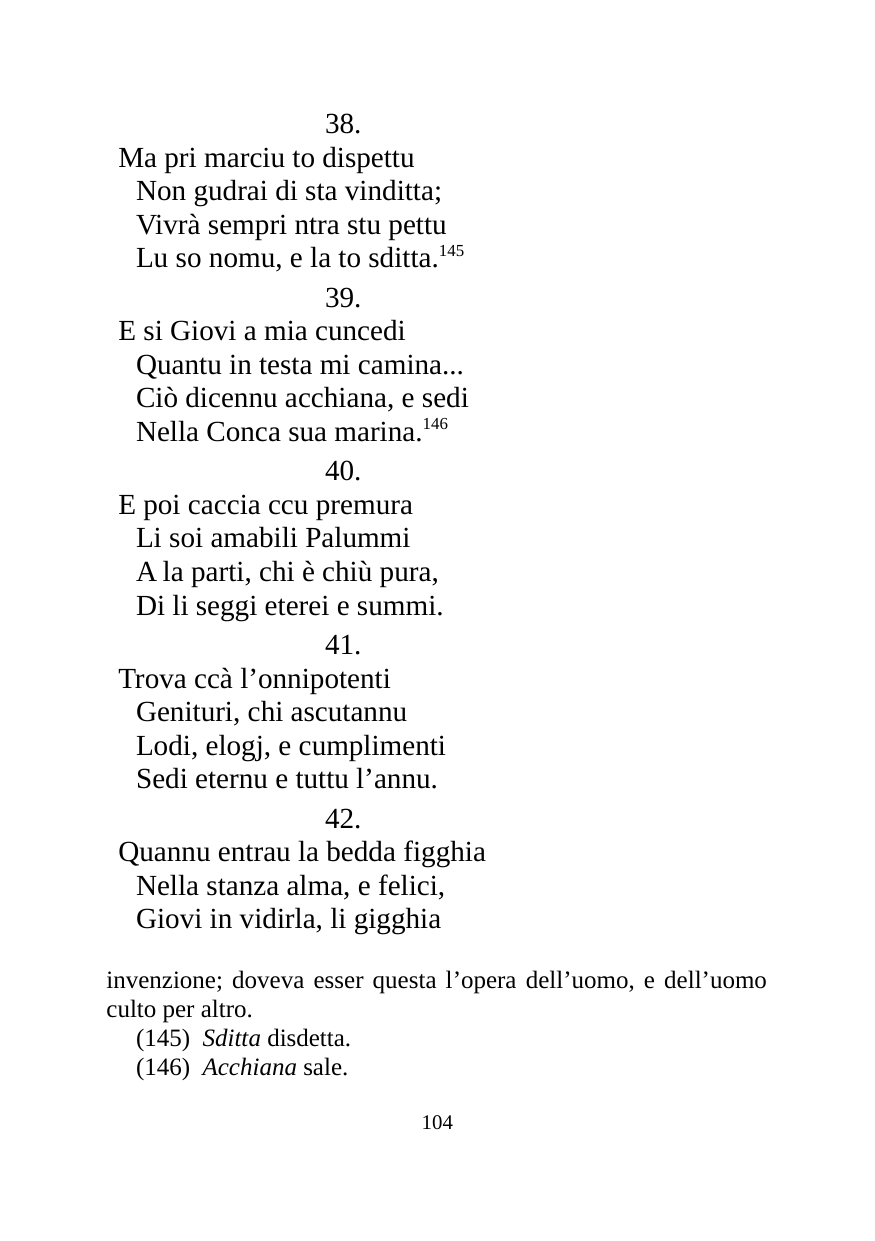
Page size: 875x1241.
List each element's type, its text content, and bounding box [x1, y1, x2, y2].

text 42. [325, 801, 768, 834]
text 41. [325, 627, 768, 661]
text E si Giovi a mia cuncedi Quantu in testa mi camina... Ciò dicennu acchiana, e sedi Nella Conca sua marina. [118, 313, 768, 448]
text 38. [325, 106, 768, 140]
text Trova ccà l’onnipotenti Genituri, chi ascutannu Lodi, elogj, e cumplimenti Sedi eternu e tuttu l’annu. [118, 661, 768, 795]
text 40. [325, 453, 768, 487]
text Quannu entrau la bedda figghia Nella stanza alma, e felici, Giovi in vidirla, li gigghia [118, 834, 768, 935]
text Acchiana sale. [106, 1052, 768, 1080]
text E poi caccia ccu premura Li soi amabili Palummi A la parti, chi è chiù pura, Di li seggi eterei e summi. [118, 487, 768, 621]
text invenzione; doveva esser questa l’opera dell’uomo, e dell’uomo culto per altro. [106, 965, 768, 1023]
text Sditta disdetta. [106, 1023, 768, 1052]
text Ma pri marciu to dispettu Non gudrai di sta vinditta; Vivrà sempri ntra stu pettu Lu so nomu, e la to sditta. [118, 140, 768, 274]
text 39. [325, 280, 768, 313]
